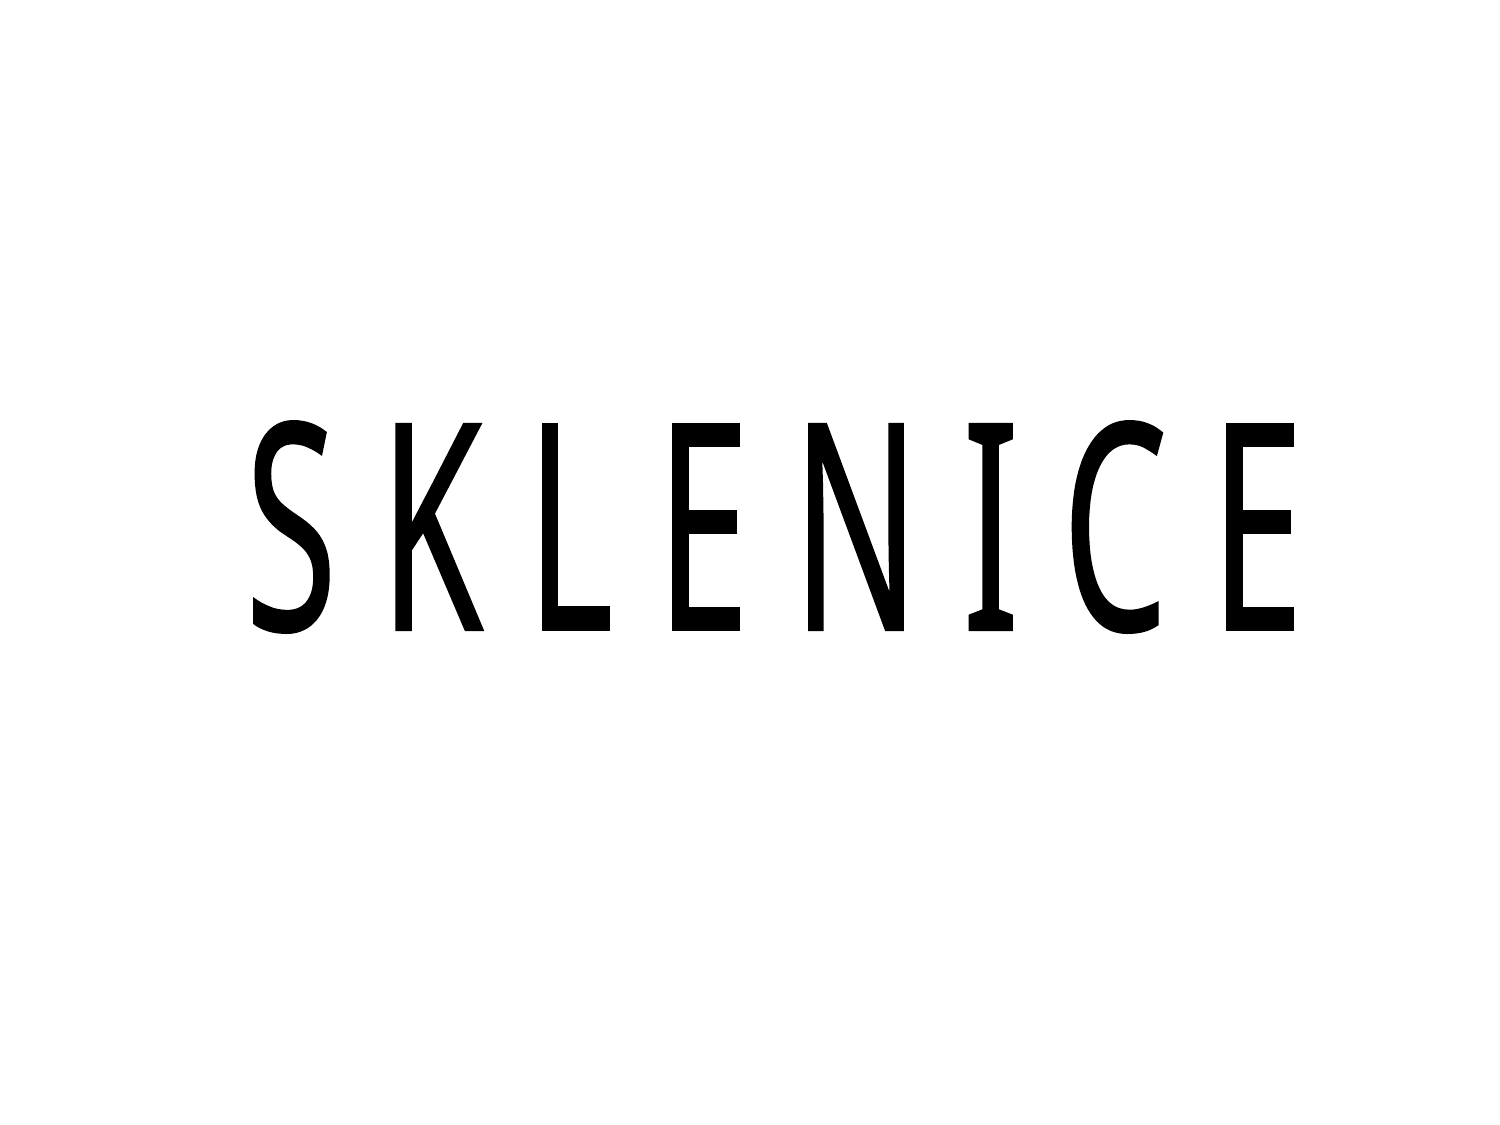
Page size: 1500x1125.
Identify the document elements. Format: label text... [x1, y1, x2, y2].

text_box S K L E N I C E [1072, 420, 1163, 634]
text_box S K L E N I C E [1226, 423, 1294, 631]
text_box S K L E N I C E [969, 423, 1013, 631]
text_box S K L E N I C E [808, 423, 904, 631]
text_box S K L E N I C E [673, 423, 740, 631]
text_box S K L E N I C E [253, 420, 329, 634]
text_box S K L E N I C E [396, 423, 484, 631]
text_box S K L E N I C E [542, 423, 610, 631]
